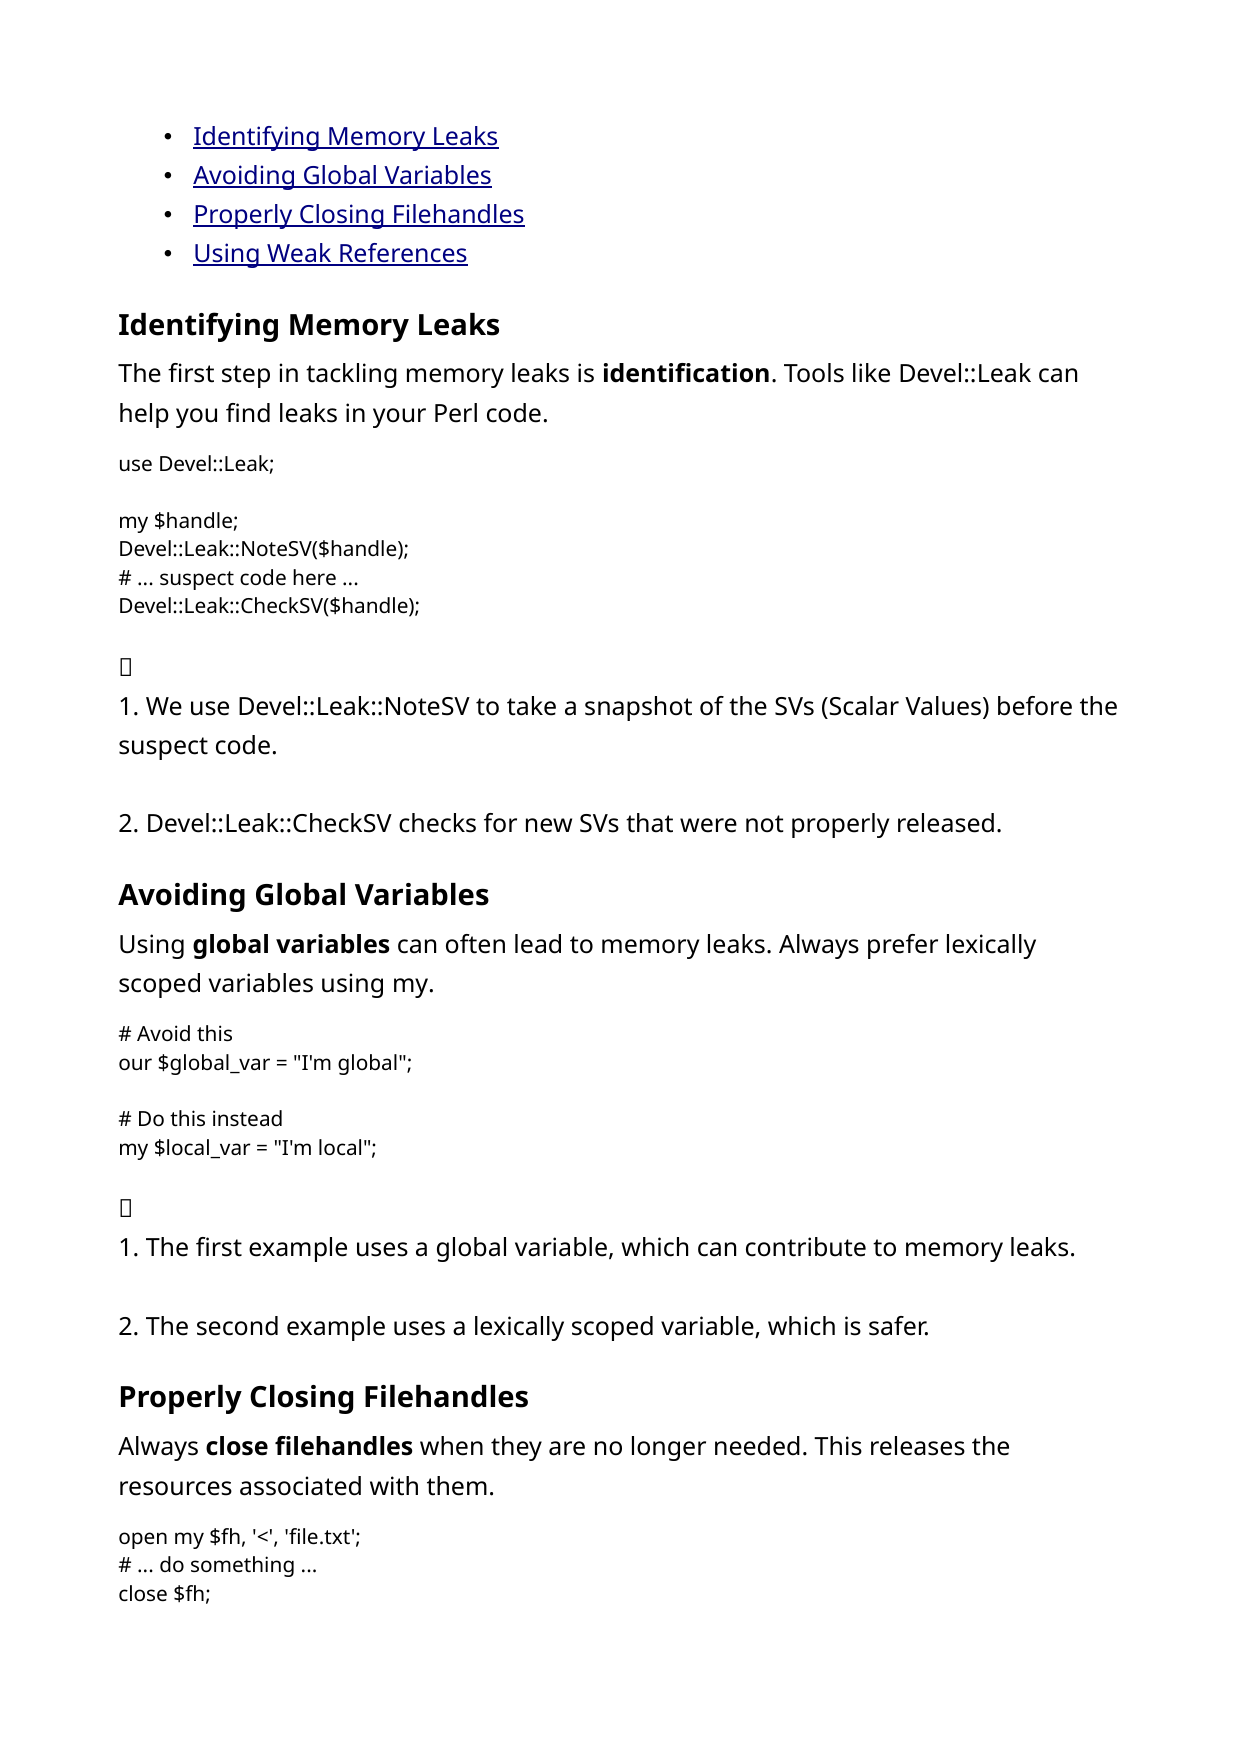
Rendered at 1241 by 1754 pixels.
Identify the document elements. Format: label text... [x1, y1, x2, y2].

text # Avoid this [118, 1019, 1122, 1048]
text my $handle; [118, 506, 1122, 534]
text Devel::Leak::CheckSV($handle); [118, 591, 1122, 620]
text my $local_var = "I'm local"; [118, 1133, 1122, 1161]
text 📌 [118, 1191, 1122, 1225]
text use Devel::Leak; [118, 449, 1122, 477]
text The first step in tackling memory leaks is identification. Tools like Devel::Leak can help you find leaks in your Perl code. [118, 356, 1122, 429]
list Properly Closing Filehandles [164, 196, 1122, 231]
text # ... do something ... [118, 1550, 1122, 1579]
text Devel::Leak::NoteSV($handle); [118, 534, 1122, 563]
text open my $fh, '<', 'file.txt'; [118, 1522, 1122, 1550]
subtitle Avoiding Global Variables [118, 874, 1122, 914]
text 1. We use Devel::Leak::NoteSV to take a snapshot of the SVs (Scalar Values) before the suspect code. 2. Devel::Leak::CheckSV checks for new SVs that were not properly released. [118, 688, 1122, 840]
list Identifying Memory Leaks [164, 118, 1122, 152]
text 1. The first example uses a global variable, which can contribute to memory leaks. 2. The second example uses a lexically scoped variable, which is safer. [118, 1230, 1122, 1342]
text our $global_var = "I'm global"; [118, 1048, 1122, 1076]
text Using global variables can often lead to memory leaks. Always prefer lexically scoped variables using my. [118, 926, 1122, 999]
text Always close filehandles when they are no longer needed. This releases the resources associated with them. [118, 1429, 1122, 1502]
list Using Weak References [164, 236, 1122, 270]
list Avoiding Global Variables [164, 157, 1122, 191]
text # ... suspect code here ... [118, 563, 1122, 591]
subtitle Identifying Memory Leaks [118, 304, 1122, 344]
text # Do this instead [118, 1104, 1122, 1133]
text close $fh; [118, 1579, 1122, 1607]
text 📌 [118, 649, 1122, 683]
subtitle Properly Closing Filehandles [118, 1377, 1122, 1416]
